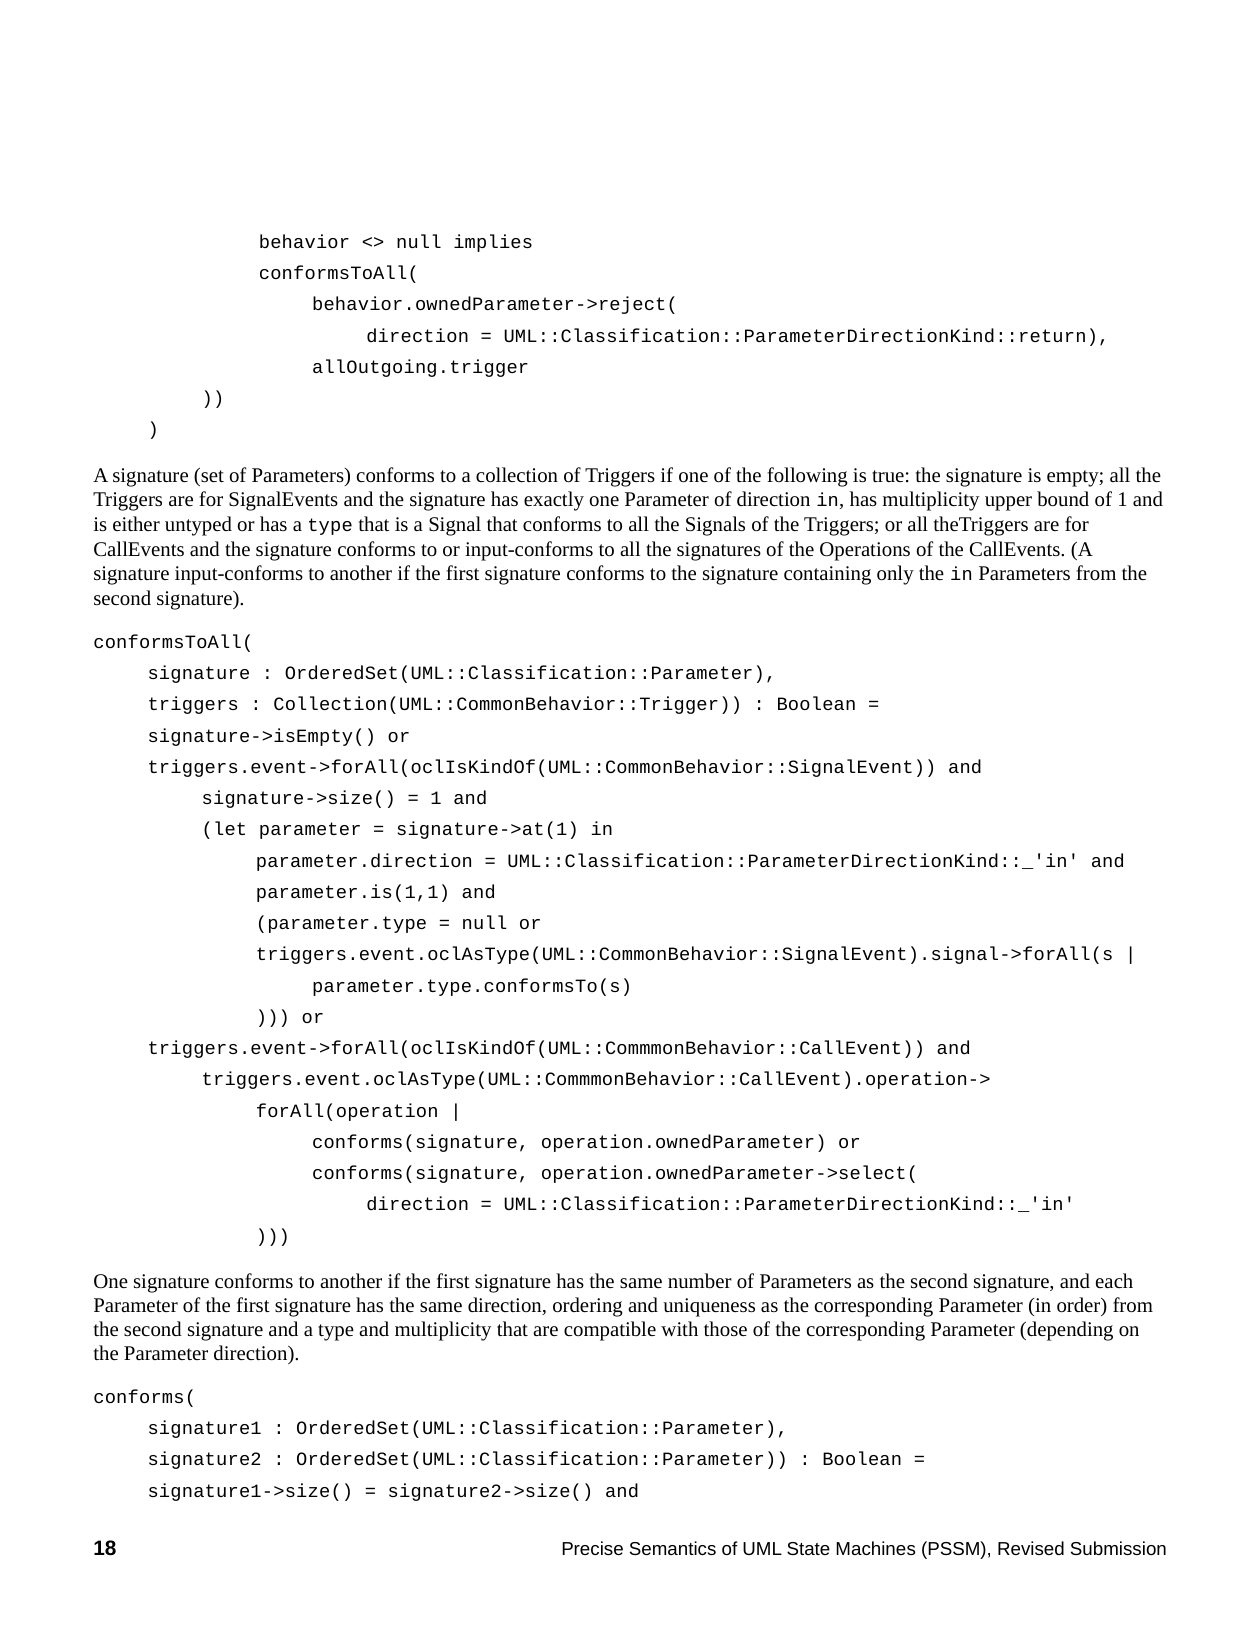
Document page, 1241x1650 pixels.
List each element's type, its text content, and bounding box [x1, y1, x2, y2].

text behavior.ownedParameter->reject( [93, 293, 1164, 316]
text (parameter.type = null or [93, 912, 1164, 935]
text triggers.event.oclAsType(UML::CommmonBehavior::CallEvent).operation-> [93, 1068, 1164, 1091]
text triggers : Collection(UML::CommonBehavior::Trigger)) : Boolean = [93, 693, 1164, 716]
text parameter.is(1,1) and [93, 881, 1164, 904]
text direction = UML::Classification::ParameterDirectionKind::return), [93, 325, 1164, 348]
text signature2 : OrderedSet(UML::Classification::Parameter)) : Boolean = [93, 1448, 1164, 1471]
text triggers.event->forAll(oclIsKindOf(UML::CommmonBehavior::CallEvent)) and [93, 1037, 1164, 1060]
text signature1 : OrderedSet(UML::Classification::Parameter), [93, 1417, 1164, 1440]
text forAll(operation | [93, 1100, 1164, 1123]
text )) [93, 387, 1164, 410]
text ))) [93, 1225, 1164, 1248]
text conforms( [93, 1386, 1164, 1409]
text ) [93, 418, 1164, 441]
text parameter.direction = UML::Classification::ParameterDirectionKind::_'in' and [93, 850, 1164, 873]
text triggers.event->forAll(oclIsKindOf(UML::CommonBehavior::SignalEvent)) and [93, 756, 1164, 779]
text ))) or [93, 1006, 1164, 1029]
text signature : OrderedSet(UML::Classification::Parameter), [93, 662, 1164, 685]
text triggers.event.oclAsType(UML::CommonBehavior::SignalEvent).signal->forAll(s | [93, 943, 1164, 966]
text conformsToAll( [93, 262, 1164, 285]
text One signature conforms to another if the first signature has the same number of Parameters as the second signature, and each Parameter of the first signature has the same direction, ordering and uniqueness as the corresponding Parameter (in order) from the second signature and a type and multiplicity that are compatible with those of the corresponding Parameter (depending on the Parameter direction). [93, 1269, 1164, 1365]
text behavior <> null implies [93, 231, 1164, 254]
text conforms(signature, operation.ownedParameter) or [93, 1131, 1164, 1154]
text parameter.type.conformsTo(s) [93, 975, 1164, 998]
text allOutgoing.trigger [93, 356, 1164, 379]
text signature1->size() = signature2->size() and [93, 1480, 1164, 1503]
text signature->size() = 1 and [93, 787, 1164, 810]
text (let parameter = signature->at(1) in [93, 818, 1164, 841]
text conformsToAll( [93, 631, 1164, 654]
text signature->isEmpty() or [93, 725, 1164, 748]
text direction = UML::Classification::ParameterDirectionKind::_'in' [93, 1193, 1164, 1216]
text A signature (set of Parameters) conforms to a collection of Triggers if one of the following is true: the signature is empty; all the Triggers are for SignalEvents and the signature has exactly one Parameter of direction in, has multiplicity upper bound of 1 and is either untyped or has a type that is a Signal that conforms to all the Signals of the Triggers; or all theTriggers are for CallEvents and the signature conforms to or input-conforms to all the signatures of the Operations of the CallEvents. (A signature input-conforms to another if the first signature conforms to the signature containing only the in Parameters from the second signature). [93, 462, 1164, 610]
text conforms(signature, operation.ownedParameter->select( [93, 1162, 1164, 1185]
